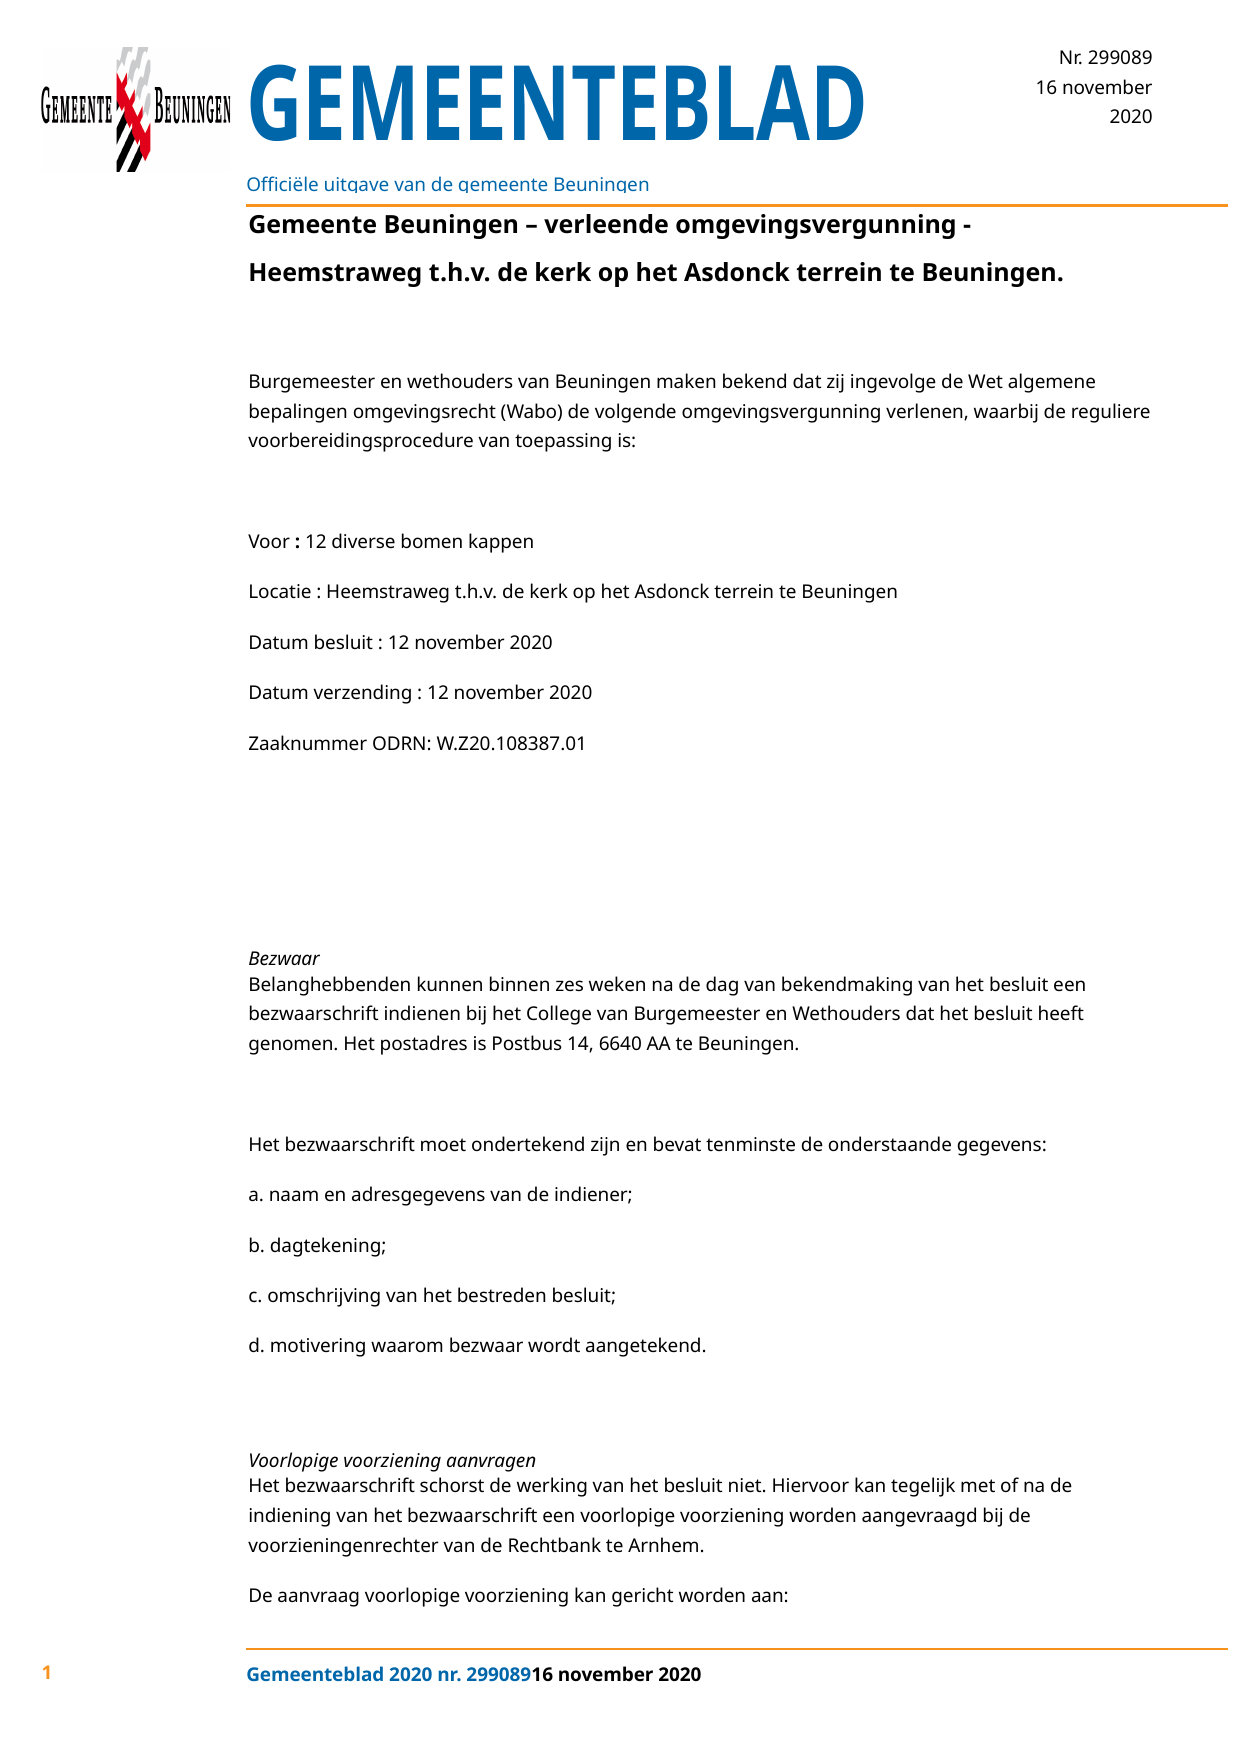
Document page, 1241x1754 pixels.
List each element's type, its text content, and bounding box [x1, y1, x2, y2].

text c. omschrijving van het bestreden besluit; [248, 1282, 1152, 1308]
text Gemeente Beuningen – verleende omgevingsvergunning - Heemstraweg t.h.v. de kerk op het Asdonck terrein te Beuningen. [248, 207, 1152, 288]
text Datum verzending : 12 november 2020 [248, 679, 1152, 705]
text Datum besluit : 12 november 2020 [248, 629, 1152, 655]
text b. dagtekening; [248, 1232, 1152, 1257]
text De aanvraag voorlopige voorziening kan gericht worden aan: [248, 1582, 1152, 1608]
text a. naam en adresgegevens van de indiener; [248, 1181, 1152, 1207]
text Het bezwaarschrift schorst de werking van het besluit niet. Hiervoor kan tegelijk met of na de indiening van het bezwaarschrift een voorlopige voorziening worden aangevraagd bij de voorzieningenrechter van de Rechtbank te Arnhem. [248, 1473, 1152, 1558]
text Belanghebbenden kunnen binnen zes weken na de dag van bekendmaking van het besluit een bezwaarschrift indienen bij het College van Burgemeester en Wethouders dat het besluit heeft genomen. Het postadres is Postbus 14, 6640 AA te Beuningen. [248, 971, 1152, 1056]
picture [41, 47, 231, 172]
text Voor : 12 diverse bomen kappen [248, 528, 1152, 554]
text Bezwaar [248, 945, 1152, 971]
text Locatie : Heemstraweg t.h.v. de kerk op het Asdonck terrein te Beuningen [248, 579, 1152, 604]
text Zaaknummer ODRN: W.Z20.108387.01 [248, 730, 1152, 756]
text Burgemeester en wethouders van Beuningen maken bekend dat zij ingevolge de Wet algemene bepalingen omgevingsrecht (Wabo) de volgende omgevingsvergunning verlenen, waarbij de reguliere voorbereidingsprocedure van toepassing is: [248, 368, 1152, 453]
text Voorlopige voorziening aanvragen [248, 1447, 1152, 1473]
text Het bezwaarschrift moet ondertekend zijn en bevat tenminste de onderstaande gegevens: [248, 1131, 1152, 1157]
text d. motivering waarom bezwaar wordt aangetekend. [248, 1333, 1152, 1358]
